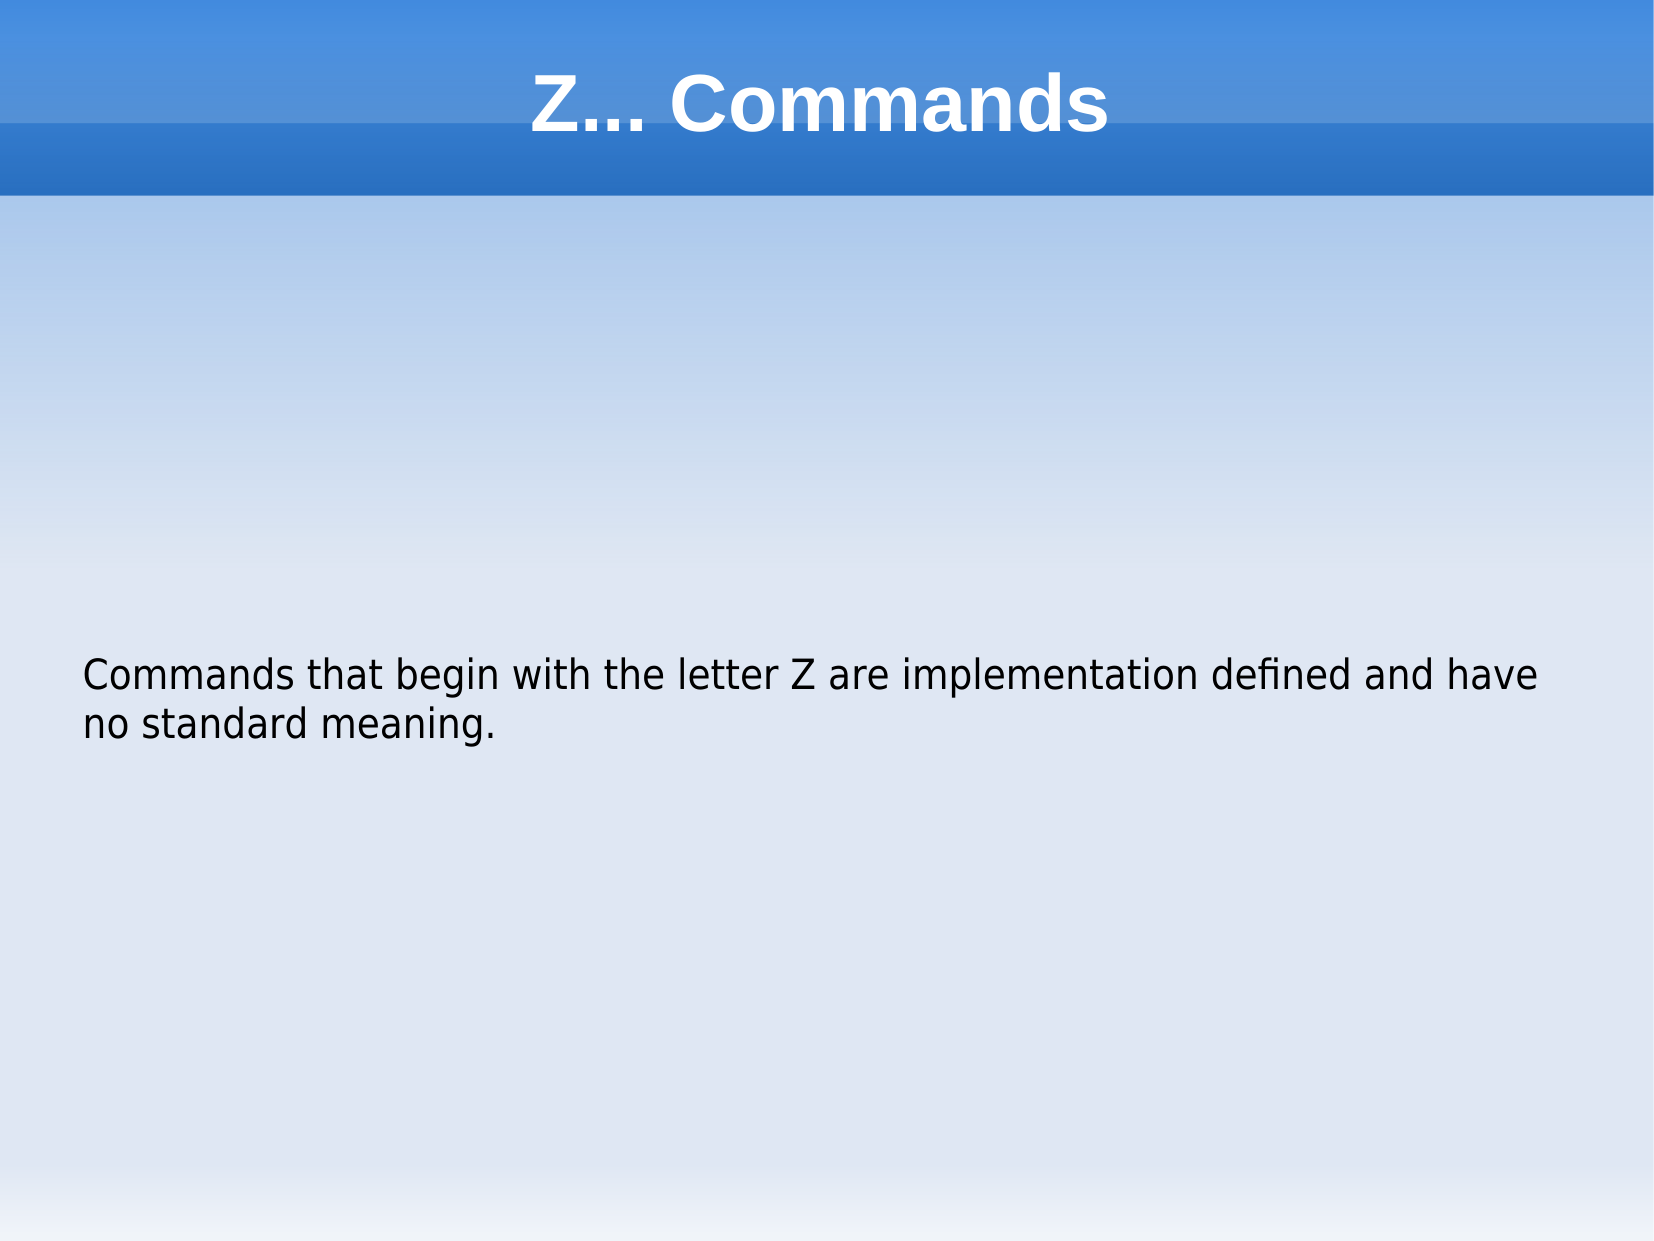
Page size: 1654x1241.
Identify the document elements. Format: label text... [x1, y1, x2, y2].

title Z... Commands [76, 0, 1565, 208]
picture [0, 0, 1654, 1241]
subtitle Commands that begin with the letter Z are implementation defined and have no standard meaning. [82, 290, 1571, 1109]
